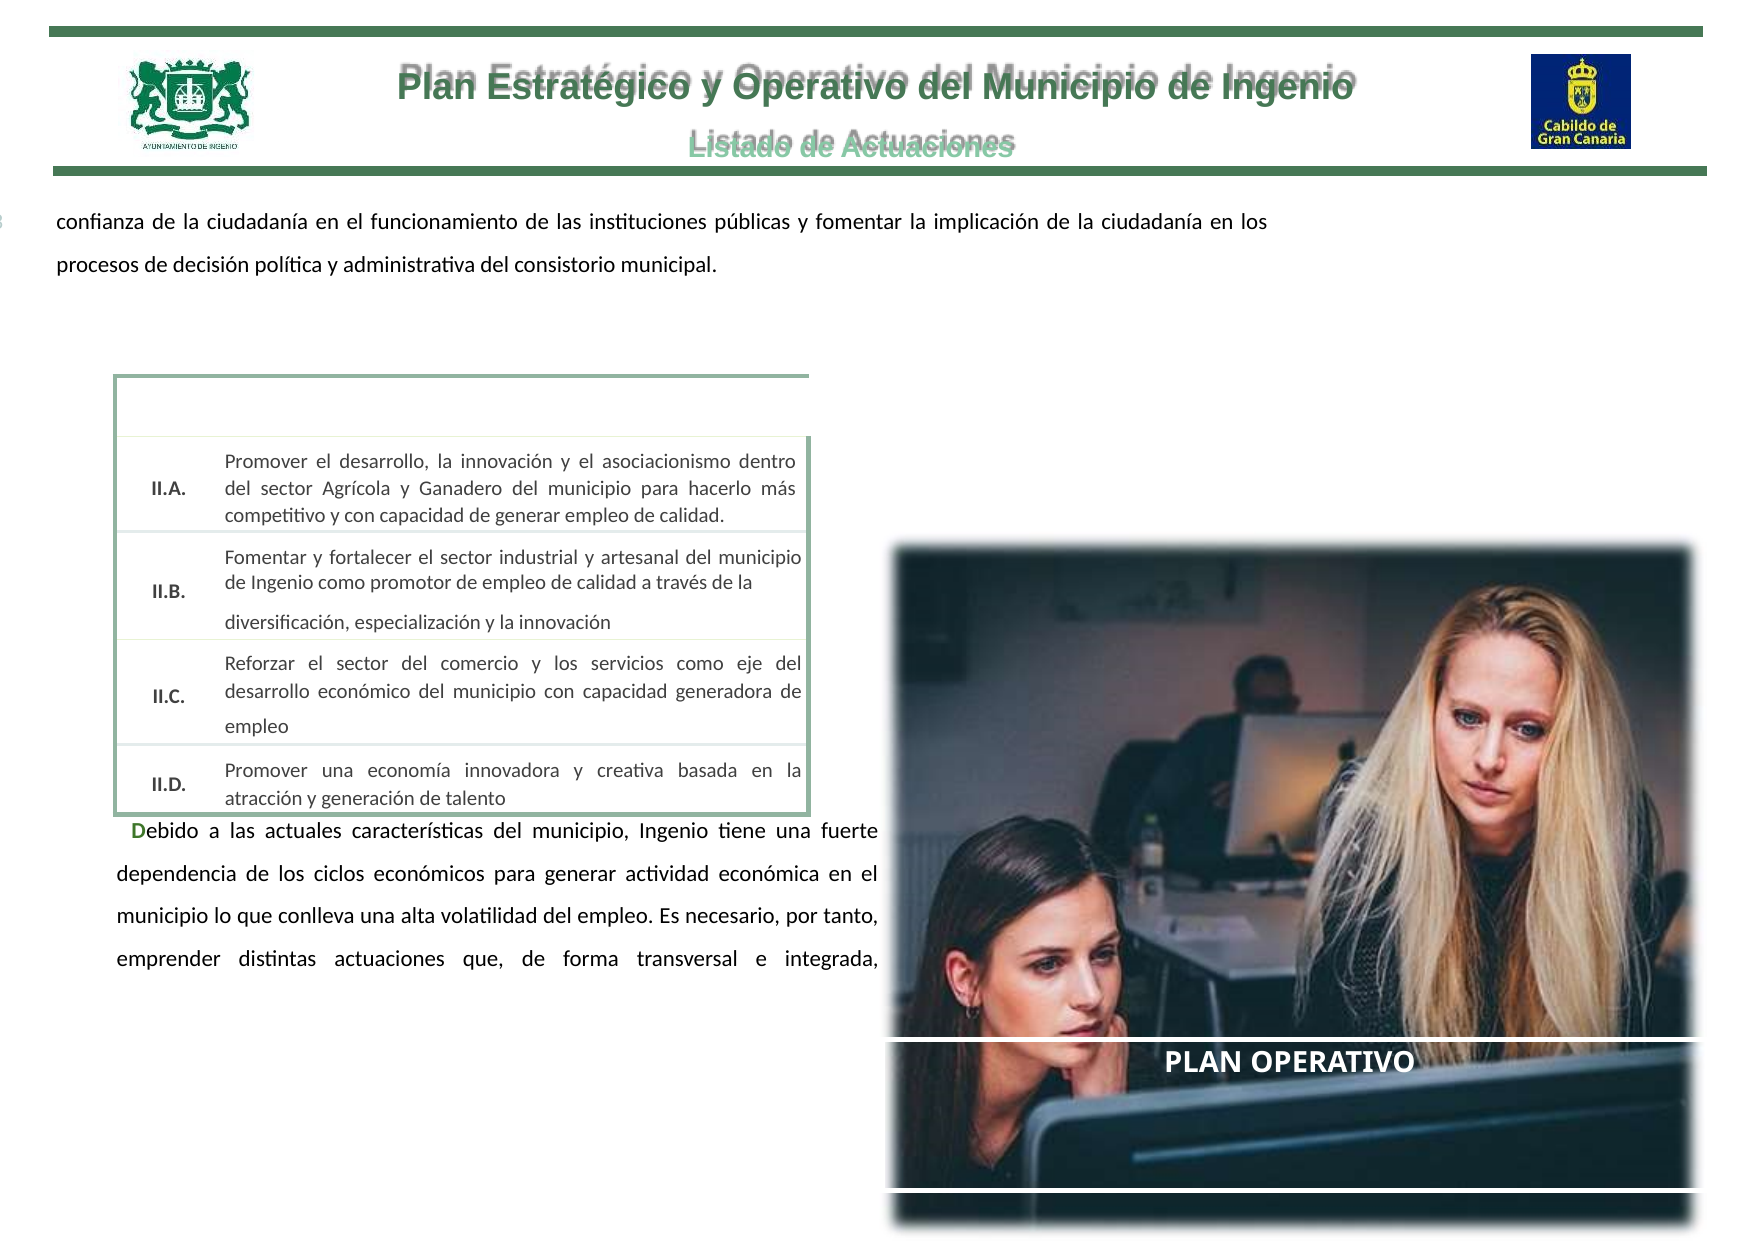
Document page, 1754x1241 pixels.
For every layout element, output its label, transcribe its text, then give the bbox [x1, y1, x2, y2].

table_cell [811, 743, 883, 812]
table_cell [811, 530, 1639, 639]
table_cell II.A. [117, 437, 224, 530]
table_header [115, 293, 172, 374]
table_header 3.2 RETO 2. PROMOVER LA CREACIÓN DE UN MODELO DE DESARROLLO ECONÓMICO SOSTENIBLE DE ALTO VALOR AÑADIDO SOBRE LA BASE DE LOS ACTIVOS DEL MUNICIPIO [172, 293, 1639, 374]
table_cell Promover una economía innovadora y creativa basada en la atracción y generación de talento [225, 746, 806, 812]
table_cell II.B. [117, 533, 224, 639]
table_cell Promover el desarrollo, la innovación y el asociacionismo dentro del sector Agrícola y Ganadero del municipio para hacerlo más competitivo y con capacidad de generar empleo de calidad. [225, 437, 806, 530]
table_cell Objetivos [225, 378, 809, 436]
list confianza de la ciudadanía en el funcionamiento de las instituciones públicas y fomentar la implicación de la ciudadanía en los procesos de decisión política y administrativa del consistorio municipal. [0, 207, 1270, 278]
table_cell II.C. [117, 640, 224, 743]
table_cell [809, 374, 1639, 436]
text Debido a las actuales características del municipio, Ingenio tiene una fuerte dependencia de los ciclos económicos para generar actividad económica en el municipio lo que conlleva una alta volatilidad del empleo. Es necesario, por tanto, emprender distintas actuaciones que, de forma transversal e integrada, [116, 817, 884, 972]
table_cell [811, 436, 1639, 530]
table_cell [117, 378, 224, 436]
table_cell II.D. [117, 746, 224, 812]
table_cell Reforzar el sector del comercio y los servicios como eje del desarrollo económico del municipio con capacidad generadora de empleo [225, 640, 806, 743]
table_cell [811, 639, 884, 743]
table_cell Fomentar y fortalecer el sector industrial y artesanal del municipio de Ingenio como promotor de empleo de calidad a través de la diversificación, especialización y la innovación [225, 533, 806, 639]
